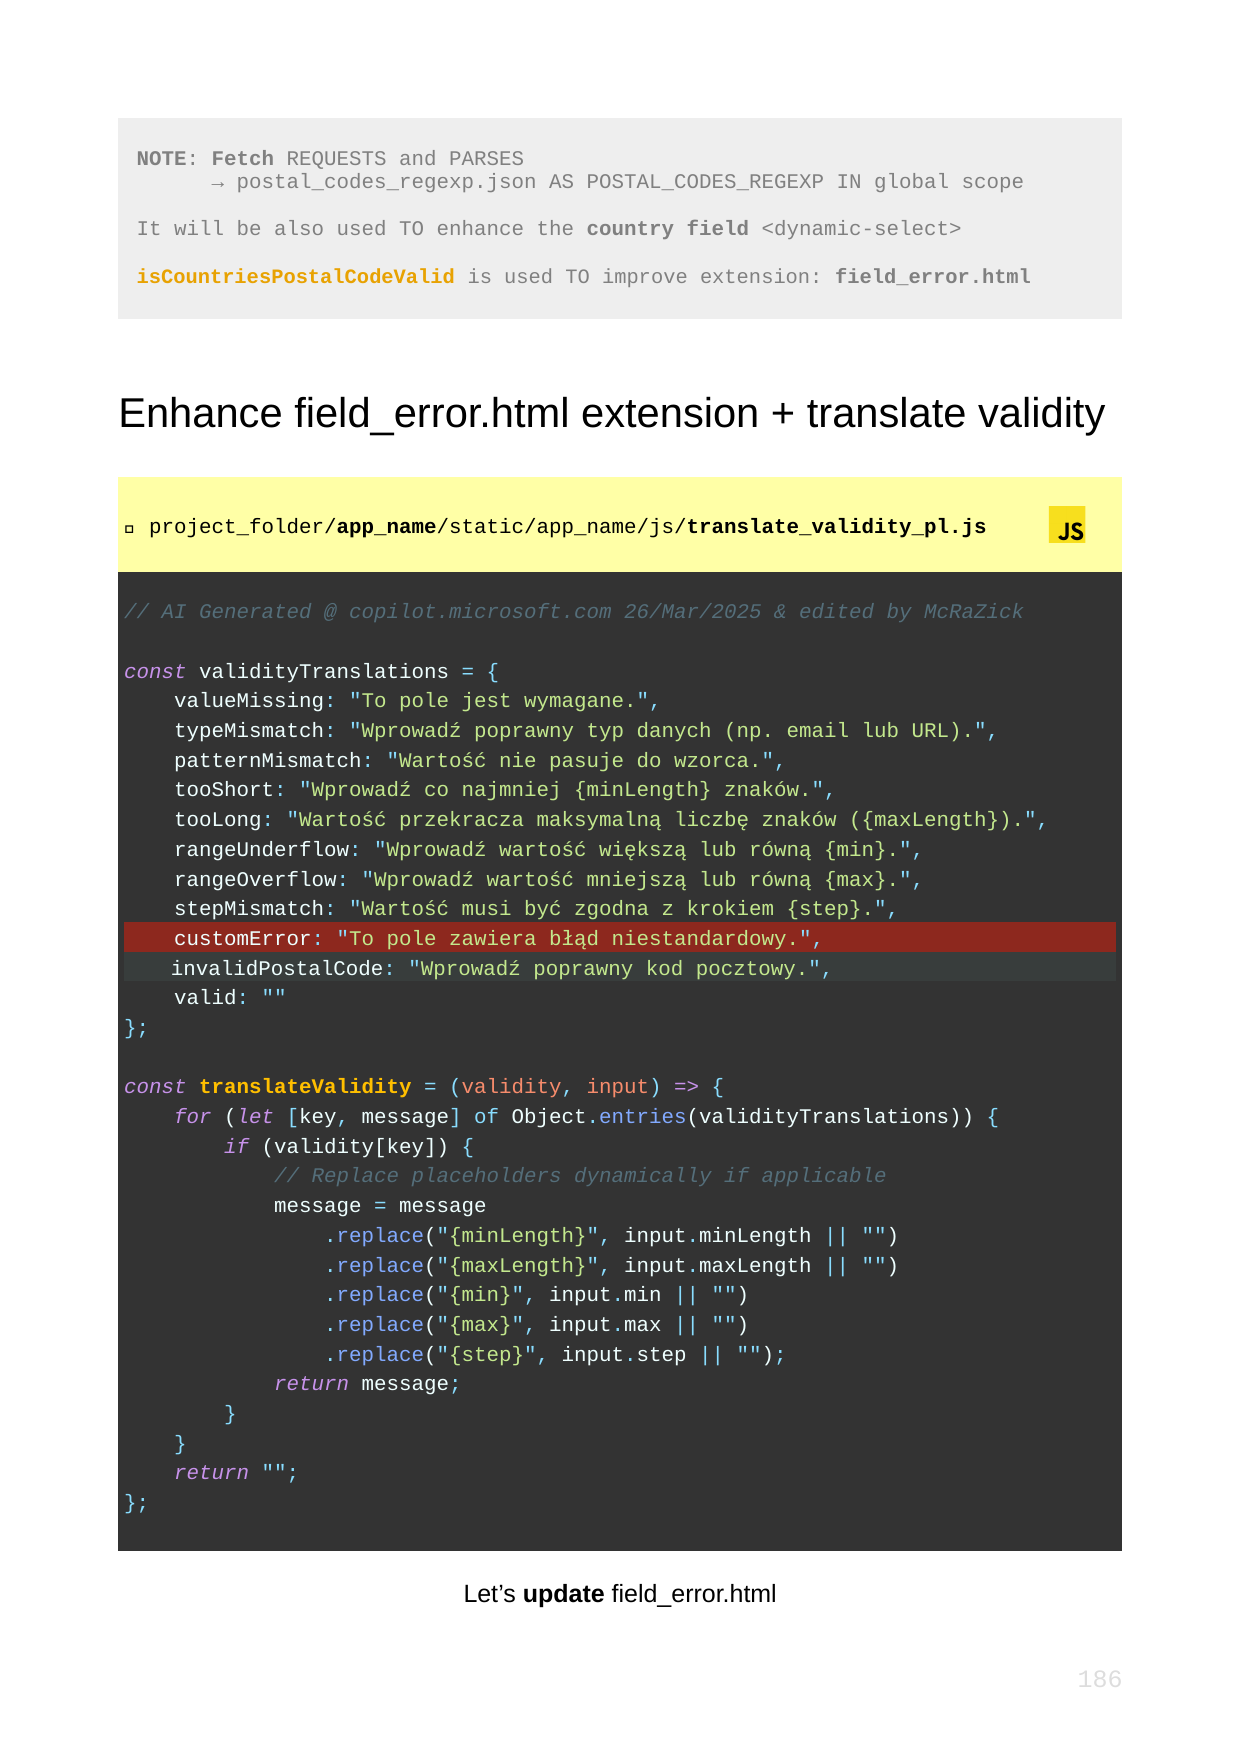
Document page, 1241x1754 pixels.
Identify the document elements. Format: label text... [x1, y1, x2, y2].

table_cell // AI Generated @ copilot.microsoft.com 26/Mar/2025 & edited by McRaZick const validityTranslations = { valueMissing: "To pole jest wymagane.", typeMismatch: "Wprowadź poprawny typ danych (np. email lub URL).", patternMismatch: "Wartość nie pasuje do wzorca.", tooShort: "Wprowadź co najmniej {minLength} znaków.", tooLong: "Wartość przekracza maksymalną liczbę znaków ({maxLength}).", rangeUnderflow: "Wprowadź wartość większą lub równą {min}.", rangeOverflow: "Wprowadź wartość mniejszą lub równą {max}.", stepMismatch: "Wartość musi być zgodna z krokiem {step}.", customError: "To pole zawiera błąd niestandardowy.", invalidPostalCode: "Wprowadź poprawny kod pocztowy.", valid: "" }; const translateValidity = (validity, input) => { for (let [key, message] of Object.entries(validityTranslations)) { if (validity[key]) { // Replace placeholders dynamically if applicable message = message .replace("{minLength}", input.minLength || "") .replace("{maxLength}", input.maxLength || "") .replace("{min}", input.min || "") .replace("{max}", input.max || "") .replace("{step}", input.step || ""); return message; } } return ""; }; [118, 572, 1122, 1551]
table_header 📝 project_folder/app_name/static/app_name/js/translate_validity_pl.js [118, 477, 1122, 572]
picture [1048, 506, 1086, 543]
subtitle Enhance field_error.html extension + translate validity [118, 388, 1122, 436]
text Let’s update field_error.html [118, 1579, 1122, 1608]
table_header NOTE: Fetch REQUESTS and PARSES → postal_codes_regexp.json AS POSTAL_CODES_REGEXP IN global scope It will be also used TO enhance the country field <dynamic-select> isCountriesPostalCodeValid is used TO improve extension: field_error.html [118, 118, 1122, 319]
